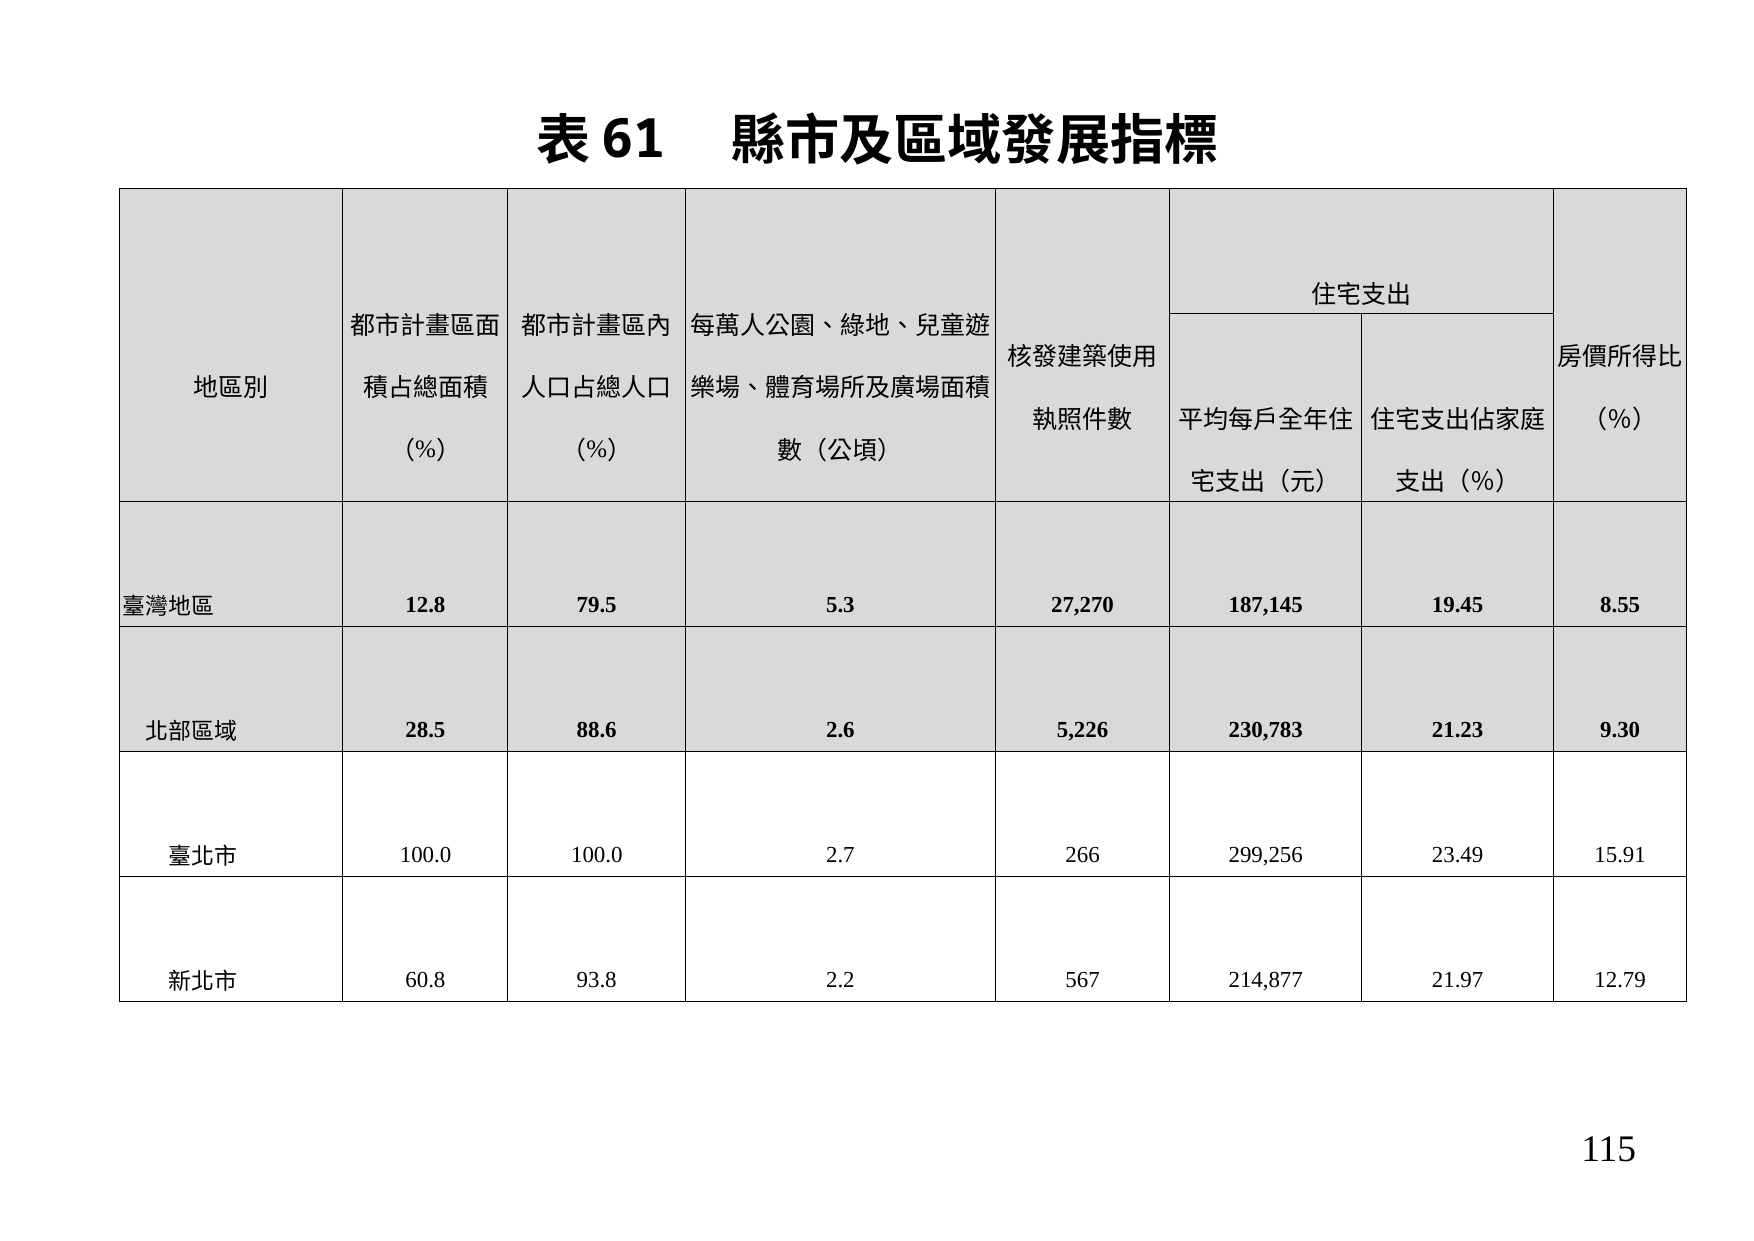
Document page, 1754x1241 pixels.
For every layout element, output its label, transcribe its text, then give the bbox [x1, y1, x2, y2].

table_cell 230,783 [1170, 627, 1361, 751]
table_cell 100.0 [508, 752, 685, 876]
table_cell 567 [996, 877, 1169, 1001]
table_cell 平均每戶全年住宅支出（元） [1170, 314, 1361, 501]
table_header 都市計畫區面積占總面積（%） [343, 189, 507, 501]
table_cell 12.79 [1554, 877, 1686, 1001]
table_cell 新北市 [120, 877, 342, 1001]
table_header 住宅支出 [1170, 189, 1553, 313]
table_cell 住宅支出佔家庭支出（％） [1362, 314, 1553, 501]
table_cell 2.2 [686, 877, 995, 1001]
table_cell 15.91 [1554, 752, 1686, 876]
table_cell 266 [996, 752, 1169, 876]
table_cell 93.8 [508, 877, 685, 1001]
table_cell 79.5 [508, 502, 685, 626]
table_header 都市計畫區內人口占總人口（%） [508, 189, 685, 501]
subtitle 表61 縣市及區域發展指標 [118, 63, 1636, 188]
table_cell 88.6 [508, 627, 685, 751]
table_cell 27,270 [996, 502, 1169, 626]
table_cell 8.55 [1554, 502, 1686, 626]
table_cell 23.49 [1362, 752, 1553, 876]
table_cell 北部區域 [120, 627, 342, 751]
table_cell 臺灣地區 [120, 502, 342, 626]
table_header 核發建築使用執照件數 [996, 189, 1169, 501]
table_header 房價所得比（％） [1554, 189, 1686, 501]
table_cell 9.30 [1554, 627, 1686, 751]
table_cell 19.45 [1362, 502, 1553, 626]
table_cell 12.8 [343, 502, 507, 626]
table_cell 21.23 [1362, 627, 1553, 751]
table_header 地區別 [120, 189, 342, 501]
table_cell 2.7 [686, 752, 995, 876]
table_cell 21.97 [1362, 877, 1553, 1001]
table_cell 214,877 [1170, 877, 1361, 1001]
table_cell 臺北市 [120, 752, 342, 876]
table_cell 100.0 [343, 752, 507, 876]
table_cell 5.3 [686, 502, 995, 626]
table_header 每萬人公園、綠地、兒童遊樂場、體育場所及廣場面積數（公頃） [686, 189, 995, 501]
table_cell 60.8 [343, 877, 507, 1001]
table_cell 187,145 [1170, 502, 1361, 626]
table_cell 5,226 [996, 627, 1169, 751]
table_cell 299,256 [1170, 752, 1361, 876]
table_cell 2.6 [686, 627, 995, 751]
table_cell 28.5 [343, 627, 507, 751]
